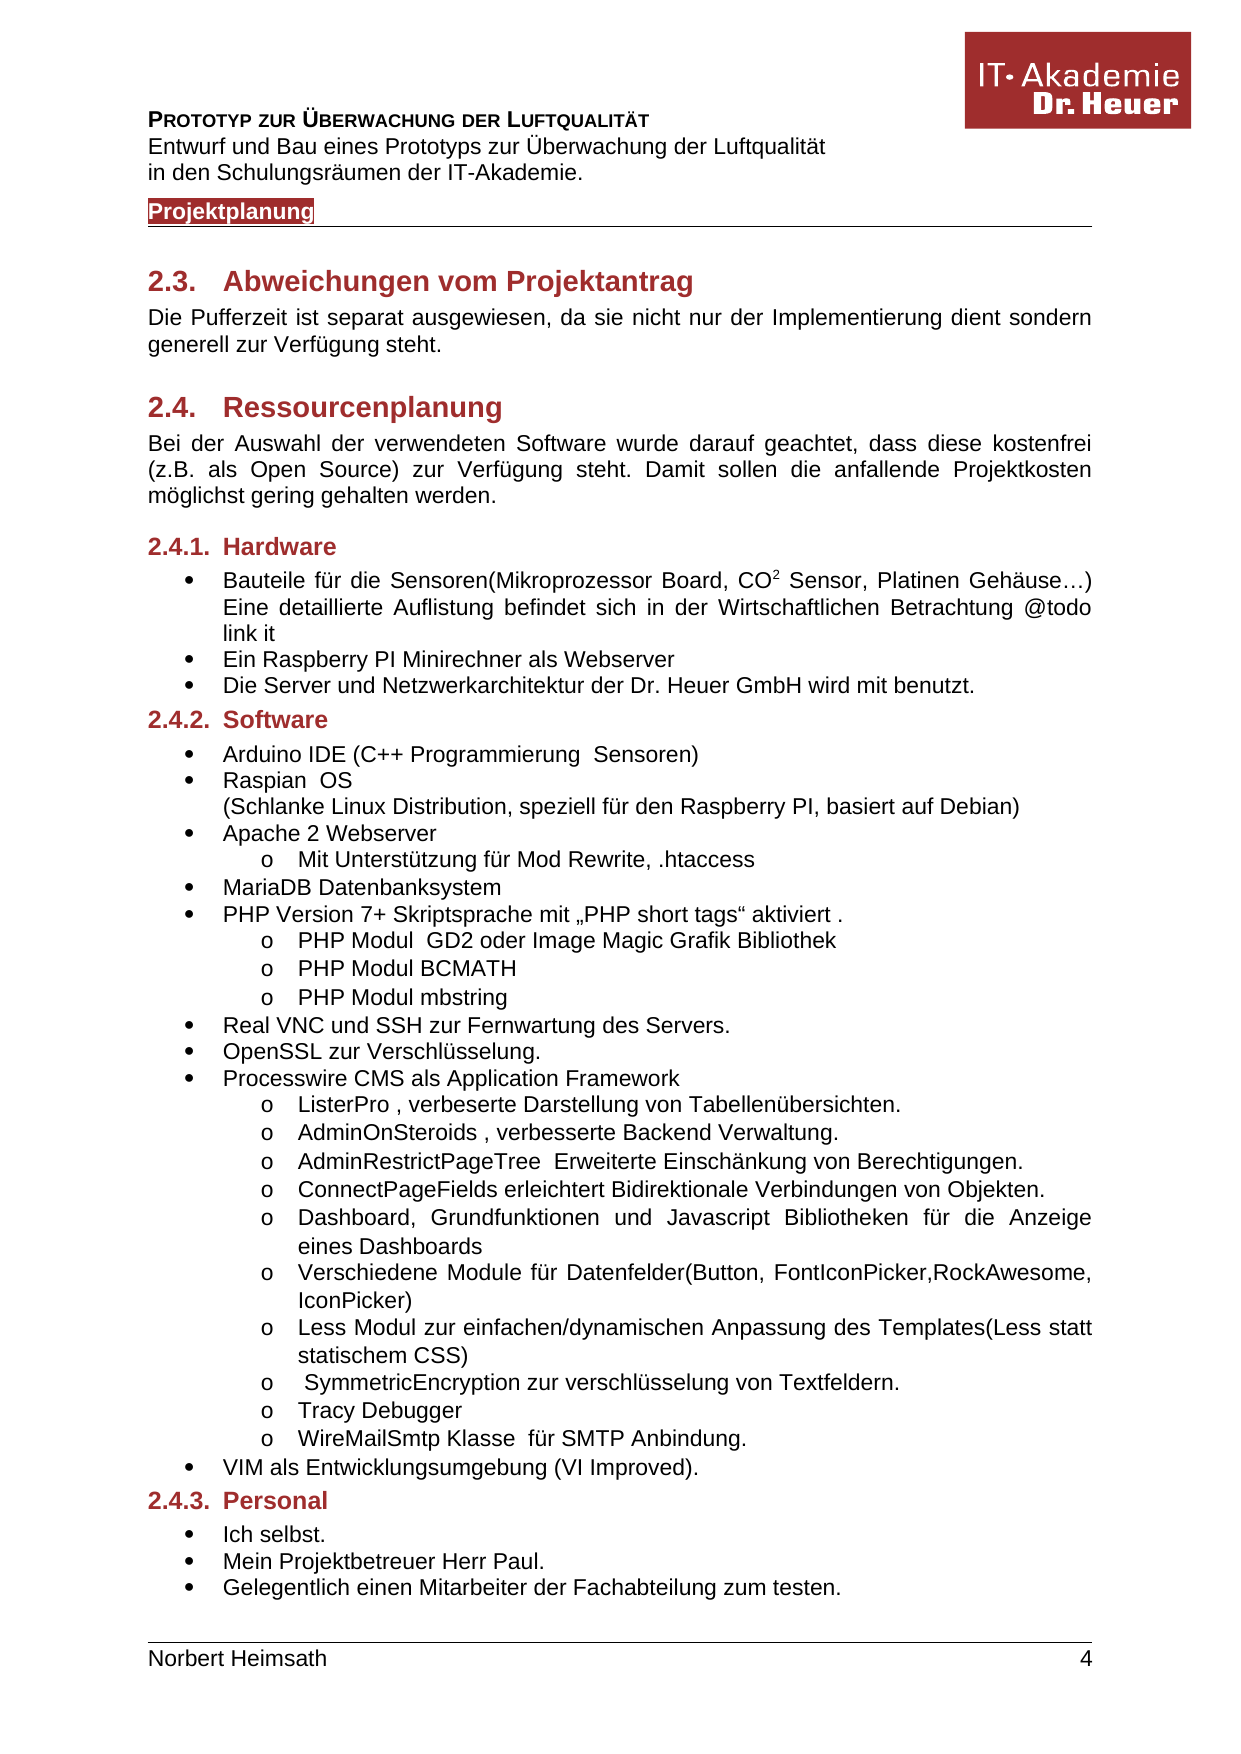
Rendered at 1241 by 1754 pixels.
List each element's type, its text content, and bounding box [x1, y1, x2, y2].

list PHP Modul mbstring [260, 984, 1092, 1012]
list Apache 2 Webserver [185, 819, 1092, 846]
subtitle Abweichungen vom Projektantrag [148, 264, 1092, 298]
text Bei der Auswahl der verwendeten Software wurde darauf geachtet, dass diese kostenfrei (z.B. als Open Source) zur Verfügung steht. Damit sollen die anfallende Projektkosten möglichst gering gehalten werden. [148, 430, 1092, 509]
list Bauteile für die Sensoren(Mikroprozessor Board, CO2 Sensor, Platinen Gehäuse…) Eine detaillierte Auflistung befindet sich in der Wirtschaftlichen Betrachtung @todo link it [185, 567, 1092, 646]
list Die Server und Netzwerkarchitektur der Dr. Heuer GmbH wird mit benutzt. [185, 672, 1092, 699]
list PHP Version 7+ Skriptsprache mit „PHP short tags“ aktiviert . [185, 901, 1092, 927]
list AdminRestrictPageTree Erweiterte Einschänkung von Berechtigungen. [260, 1148, 1092, 1176]
list Dashboard, Grundfunktionen und Javascript Bibliotheken für die Anzeige eines Dashboards [260, 1204, 1092, 1259]
list Processwire CMS als Application Framework [185, 1065, 1092, 1091]
subtitle Software [148, 705, 1092, 734]
list PHP Modul GD2 oder Image Magic Grafik Bibliothek [260, 927, 1092, 955]
list Die Pufferzeit ist separat ausgewiesen, da sie nicht nur der Implementierung dient sondern generell zur Verfügung steht. [148, 304, 1092, 357]
list Less Modul zur einfachen/dynamischen Anpassung des Templates(Less statt statischem CSS) [260, 1314, 1092, 1368]
list WireMailSmtp Klasse für SMTP Anbindung. [260, 1425, 1092, 1453]
list MariaDB Datenbanksystem [185, 874, 1092, 901]
list Gelegentlich einen Mitarbeiter der Fachabteilung zum testen. [185, 1574, 1092, 1601]
list Verschiedene Module für Datenfelder(Button, FontIconPicker,RockAwesome, IconPicker) [260, 1259, 1092, 1314]
list PHP Modul BCMATH [260, 955, 1092, 984]
subtitle Personal [148, 1486, 1092, 1515]
list Raspian OS (Schlanke Linux Distribution, speziell für den Raspberry PI, basiert auf Debian) [185, 767, 1092, 819]
list VIM als Entwicklungsumgebung (VI Improved). [185, 1453, 1092, 1480]
list OpenSSL zur Verschlüsselung. [185, 1038, 1092, 1065]
list Mein Projektbetreuer Herr Paul. [185, 1548, 1092, 1574]
list Ein Raspberry PI Minirechner als Webserver [185, 646, 1092, 672]
list SymmetricEncryption zur verschlüsselung von Textfeldern. [260, 1368, 1092, 1397]
subtitle Ressourcenplanung [148, 390, 1092, 423]
list Tracy Debugger [260, 1397, 1092, 1425]
list Ich selbst. [185, 1521, 1092, 1548]
list ListerPro , verbeserte Darstellung von Tabellenübersichten. [260, 1091, 1092, 1119]
list AdminOnSteroids , verbesserte Backend Verwaltung. [260, 1119, 1092, 1148]
list Real VNC und SSH zur Fernwartung des Servers. [185, 1012, 1092, 1038]
list Mit Unterstützung für Mod Rewrite, .htaccess [260, 846, 1092, 874]
list Arduino IDE (C++ Programmierung Sensoren) [185, 741, 1092, 767]
subtitle Hardware [148, 532, 1092, 561]
list ConnectPageFields erleichtert Bidirektionale Verbindungen von Objekten. [260, 1176, 1092, 1204]
